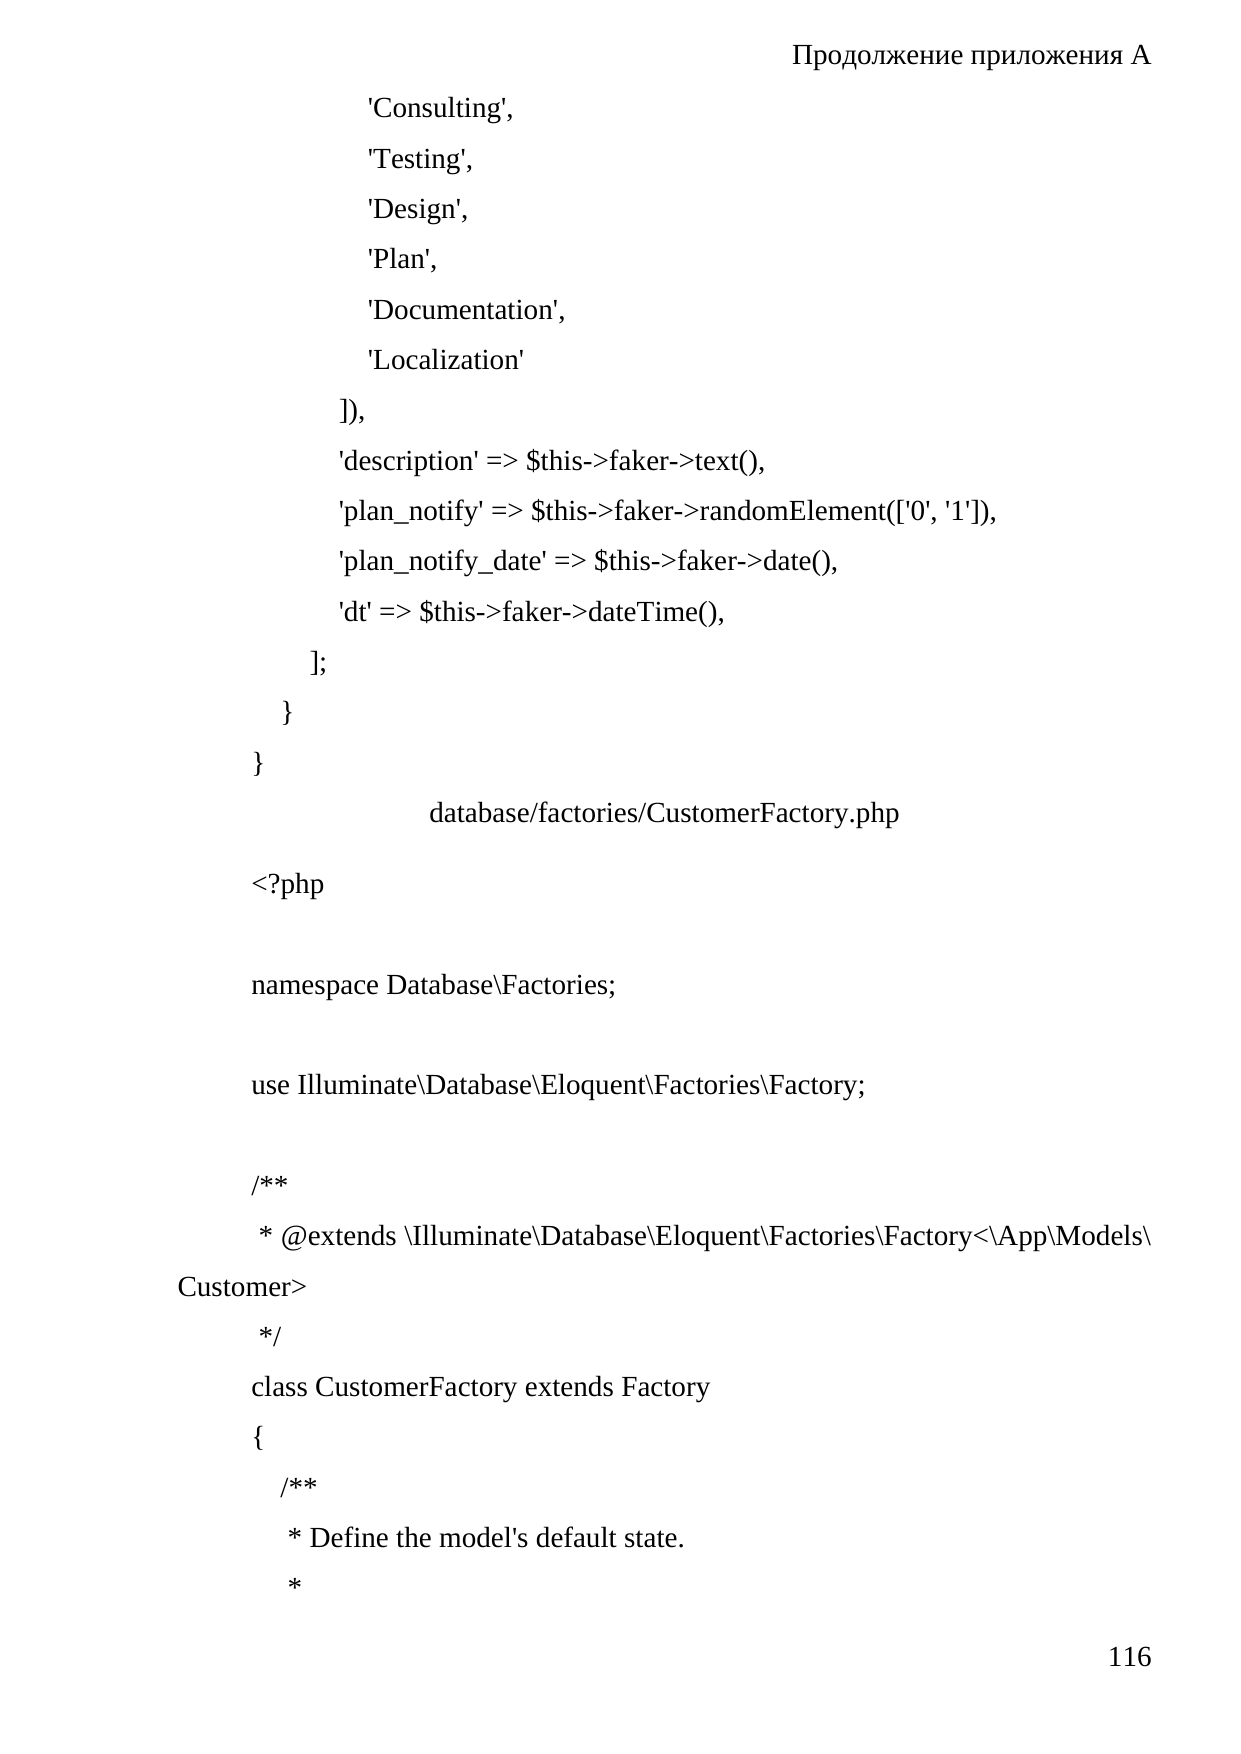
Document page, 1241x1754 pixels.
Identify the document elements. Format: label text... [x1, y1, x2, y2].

text class CustomerFactory extends Factory [177, 1369, 1152, 1403]
text 'Localization' [177, 342, 1152, 376]
text 'dt' => $this->faker->dateTime(), [177, 594, 1152, 627]
text { [177, 1419, 1152, 1453]
text 'Testing', [177, 141, 1152, 174]
subtitle database/factories/CustomerFactory.php [177, 795, 1152, 828]
text 'description' => $this->faker->text(), [177, 443, 1152, 476]
text 'plan_notify_date' => $this->faker->date(), [177, 543, 1152, 577]
text * @extends \Illuminate\Database\Eloquent\Factories\Factory<\App\Models\Customer> [177, 1218, 1152, 1302]
text use Illuminate\Database\Eloquent\Factories\Factory; [177, 1067, 1152, 1101]
text ]; [177, 644, 1152, 678]
text 'Plan', [177, 242, 1152, 275]
text namespace Database\Factories; [177, 967, 1152, 1000]
text 'Consulting', [177, 91, 1152, 124]
text ]), [177, 392, 1152, 426]
text * Define the model's default state. [177, 1520, 1152, 1554]
text 'plan_notify' => $this->faker->randomElement(['0', '1']), [177, 493, 1152, 527]
text */ [177, 1319, 1152, 1352]
text 'Design', [177, 191, 1152, 225]
text 'Documentation', [177, 292, 1152, 325]
text <?php [177, 866, 1152, 900]
text } [177, 694, 1152, 728]
text * [177, 1571, 1152, 1604]
text /** [177, 1470, 1152, 1503]
text } [177, 745, 1152, 778]
text /** [177, 1168, 1152, 1202]
